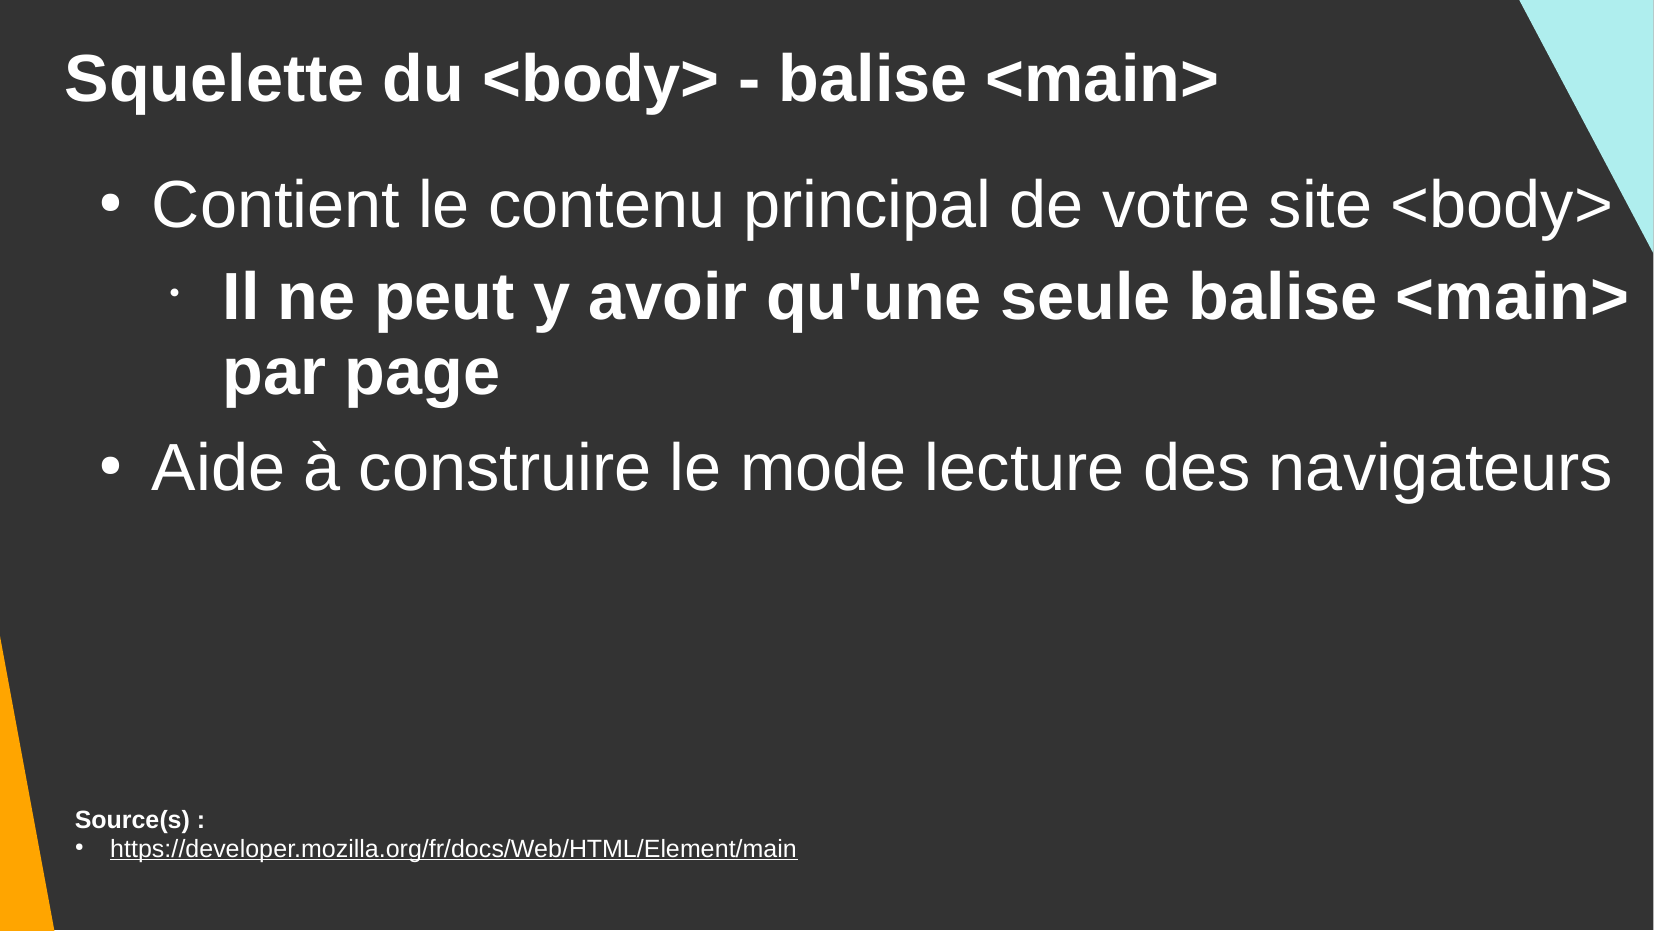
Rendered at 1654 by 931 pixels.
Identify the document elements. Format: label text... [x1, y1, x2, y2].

list Contient le contenu principal de votre site <body> Il ne peut y avoir qu'une seule balise <main> par page Aide à construire le mode lecture des navigateurs [80, 166, 1635, 626]
text_box [1519, 0, 1654, 255]
text_box [0, 636, 55, 931]
text_box Source(s) : https://developer.mozilla.org/fr/docs/Web/HTML/Element/main [60, 798, 1546, 898]
title Squelette du <body> - balise <main> [64, 40, 1553, 125]
